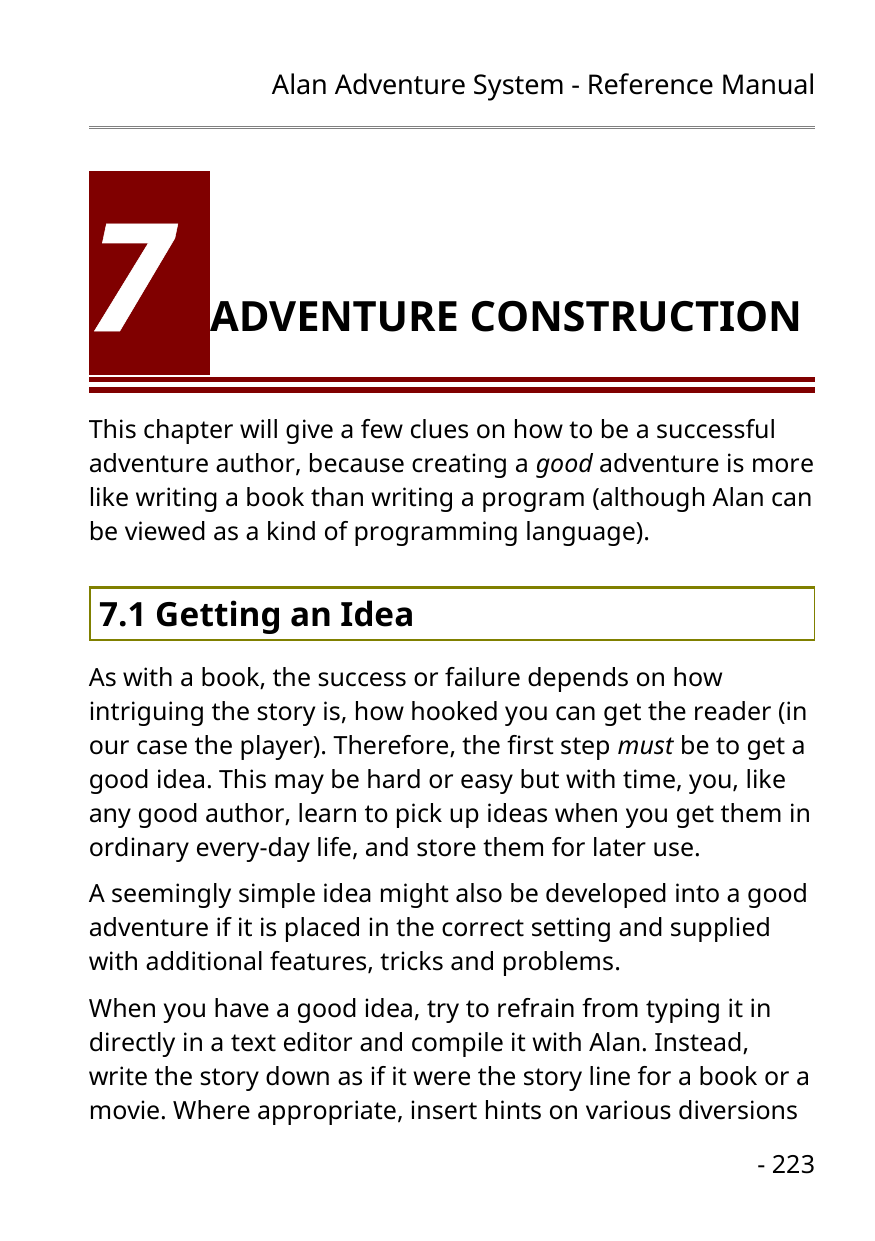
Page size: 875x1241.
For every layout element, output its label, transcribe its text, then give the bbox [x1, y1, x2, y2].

text As with a book, the success or failure depends on how intriguing the story is, how hooked you can get the reader (in our case the player). Therefore, the first step must be to get a good idea. This may be hard or easy but with time, you, like any good author, learn to pick up ideas when you get them in ordinary every-day life, and store them for later use. [88, 660, 815, 863]
text When you have a good idea, try to refrain from typing it in directly in a text editor and compile it with Alan. Instead, write the story down as if it were the story line for a book or a movie. Where appropriate, insert hints on various diversions [88, 991, 815, 1127]
subtitle Adventure Construction [88, 171, 815, 393]
text A seemingly simple idea might also be developed into a good adventure if it is placed in the correct setting and supplied with additional features, tricks and problems. [88, 876, 815, 978]
subtitle Getting an Idea [91, 589, 814, 639]
text This chapter will give a few clues on how to be a successful adventure author, because creating a good adventure is more like writing a book than writing a program (although Alan can be viewed as a kind of programming language). [88, 412, 815, 547]
